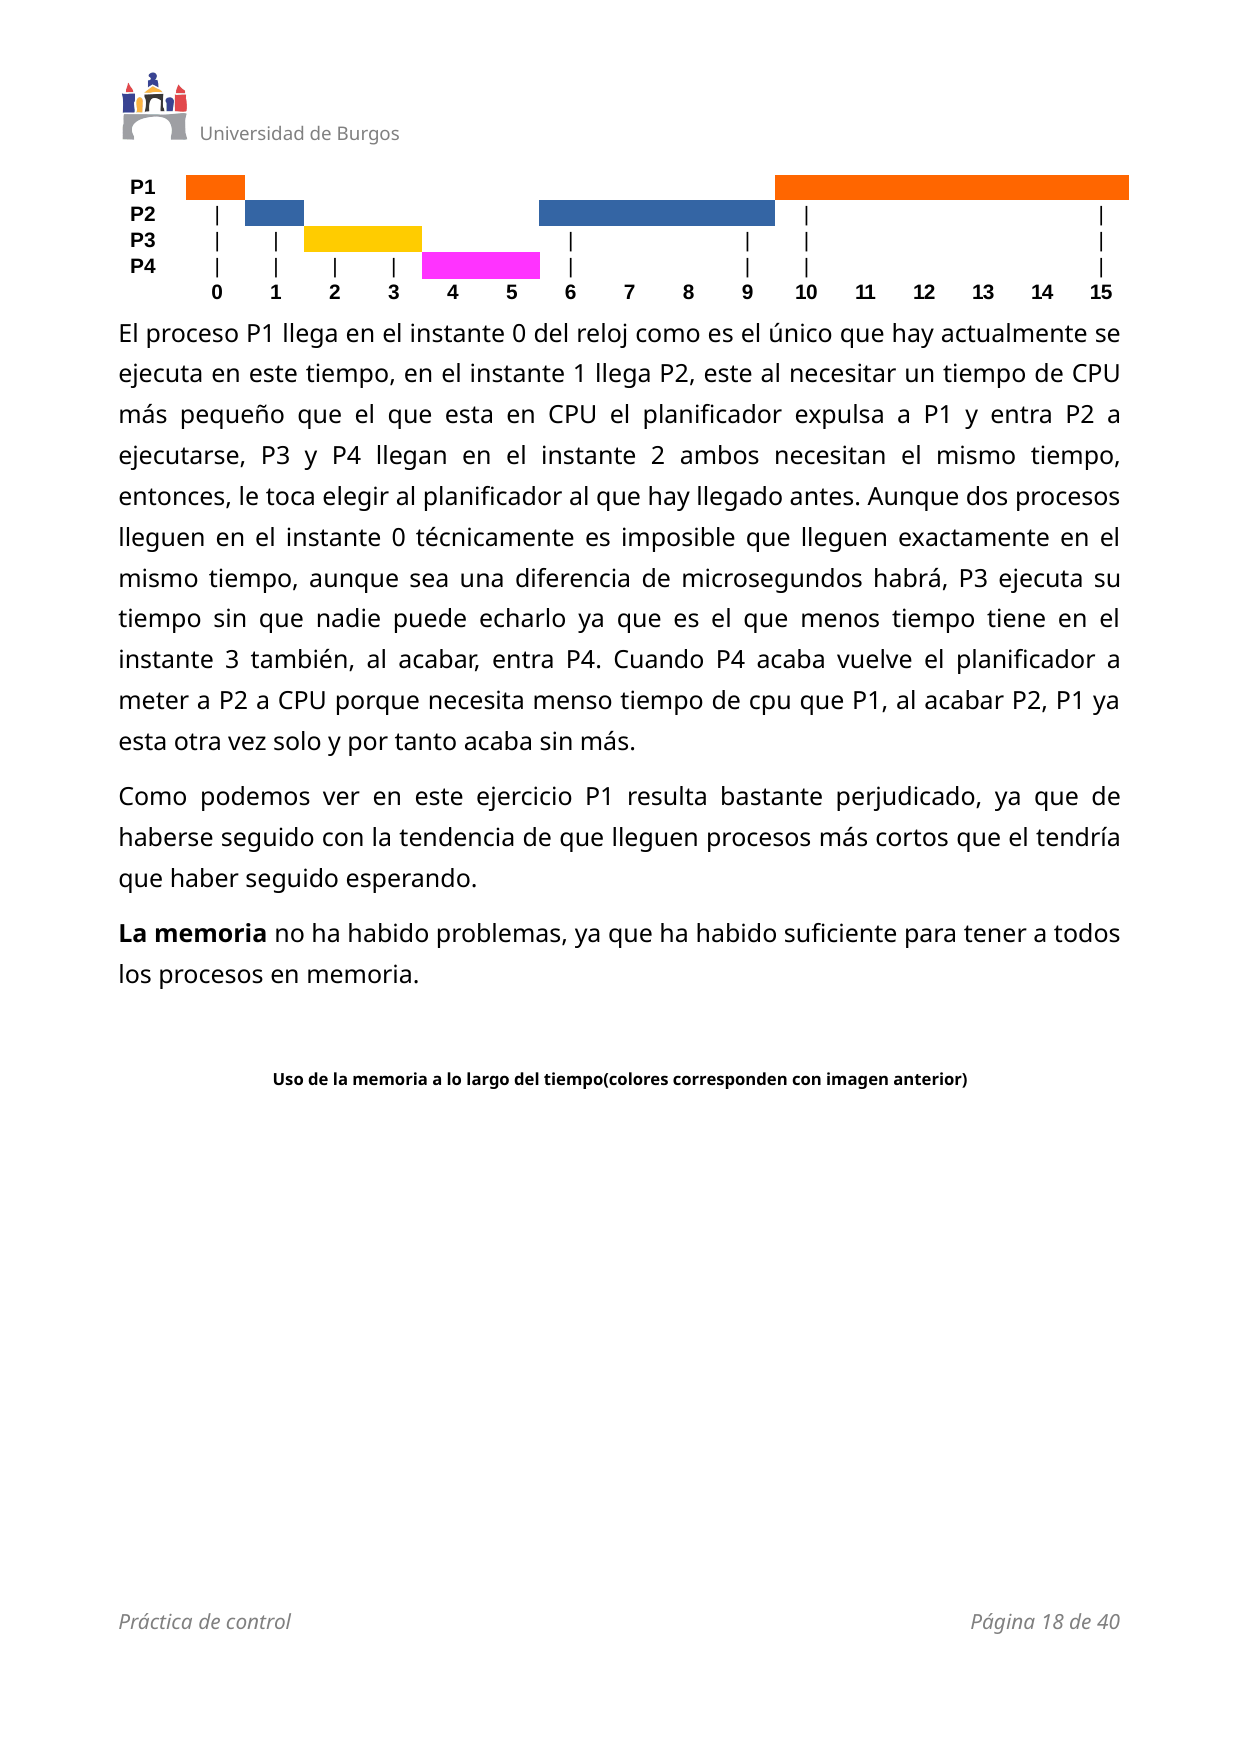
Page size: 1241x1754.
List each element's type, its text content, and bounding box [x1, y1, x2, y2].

text Uso de la memoria a lo largo del tiempo(colores corresponden con imagen anterior) [118, 1068, 1122, 1091]
text El proceso P1 llega en el instante 0 del reloj como es el único que hay actualmente se ejecuta en este tiempo, en el instante 1 llega P2, este al necesitar un tiempo de CPU más pequeño que el que esta en CPU el planificador expulsa a P1 y entra P2 a ejecutarse, P3 y P4 llegan en el instante 2 ambos necesitan el mismo tiempo, entonces, le toca elegir al planificador al que hay llegado antes. Aunque dos procesos lleguen en el instante 0 técnicamente es imposible que lleguen exactamente en el mismo tiempo, aunque sea una diferencia de microsegundos habrá, P3 ejecuta su tiempo sin que nadie puede echarlo ya que es el que menos tiempo tiene en el instante 3 también, al acabar, entra P4. Cuando P4 acaba vuelve el planificador a meter a P2 a CPU porque necesita menso tiempo de cpu que P1, al acabar P2, P1 ya esta otra vez solo y por tanto acaba sin más. [118, 176, 1122, 758]
text La memoria no ha habido problemas, ya que ha habido suficiente para tener a todos los procesos en memoria. [118, 916, 1122, 991]
picture [117, 72, 189, 142]
text Como podemos ver en este ejercicio P1 resulta bastante perjudicado, ya que de haberse seguido con la tendencia de que lleguen procesos más cortos que el tendría que haber seguido esperando. [118, 779, 1122, 895]
